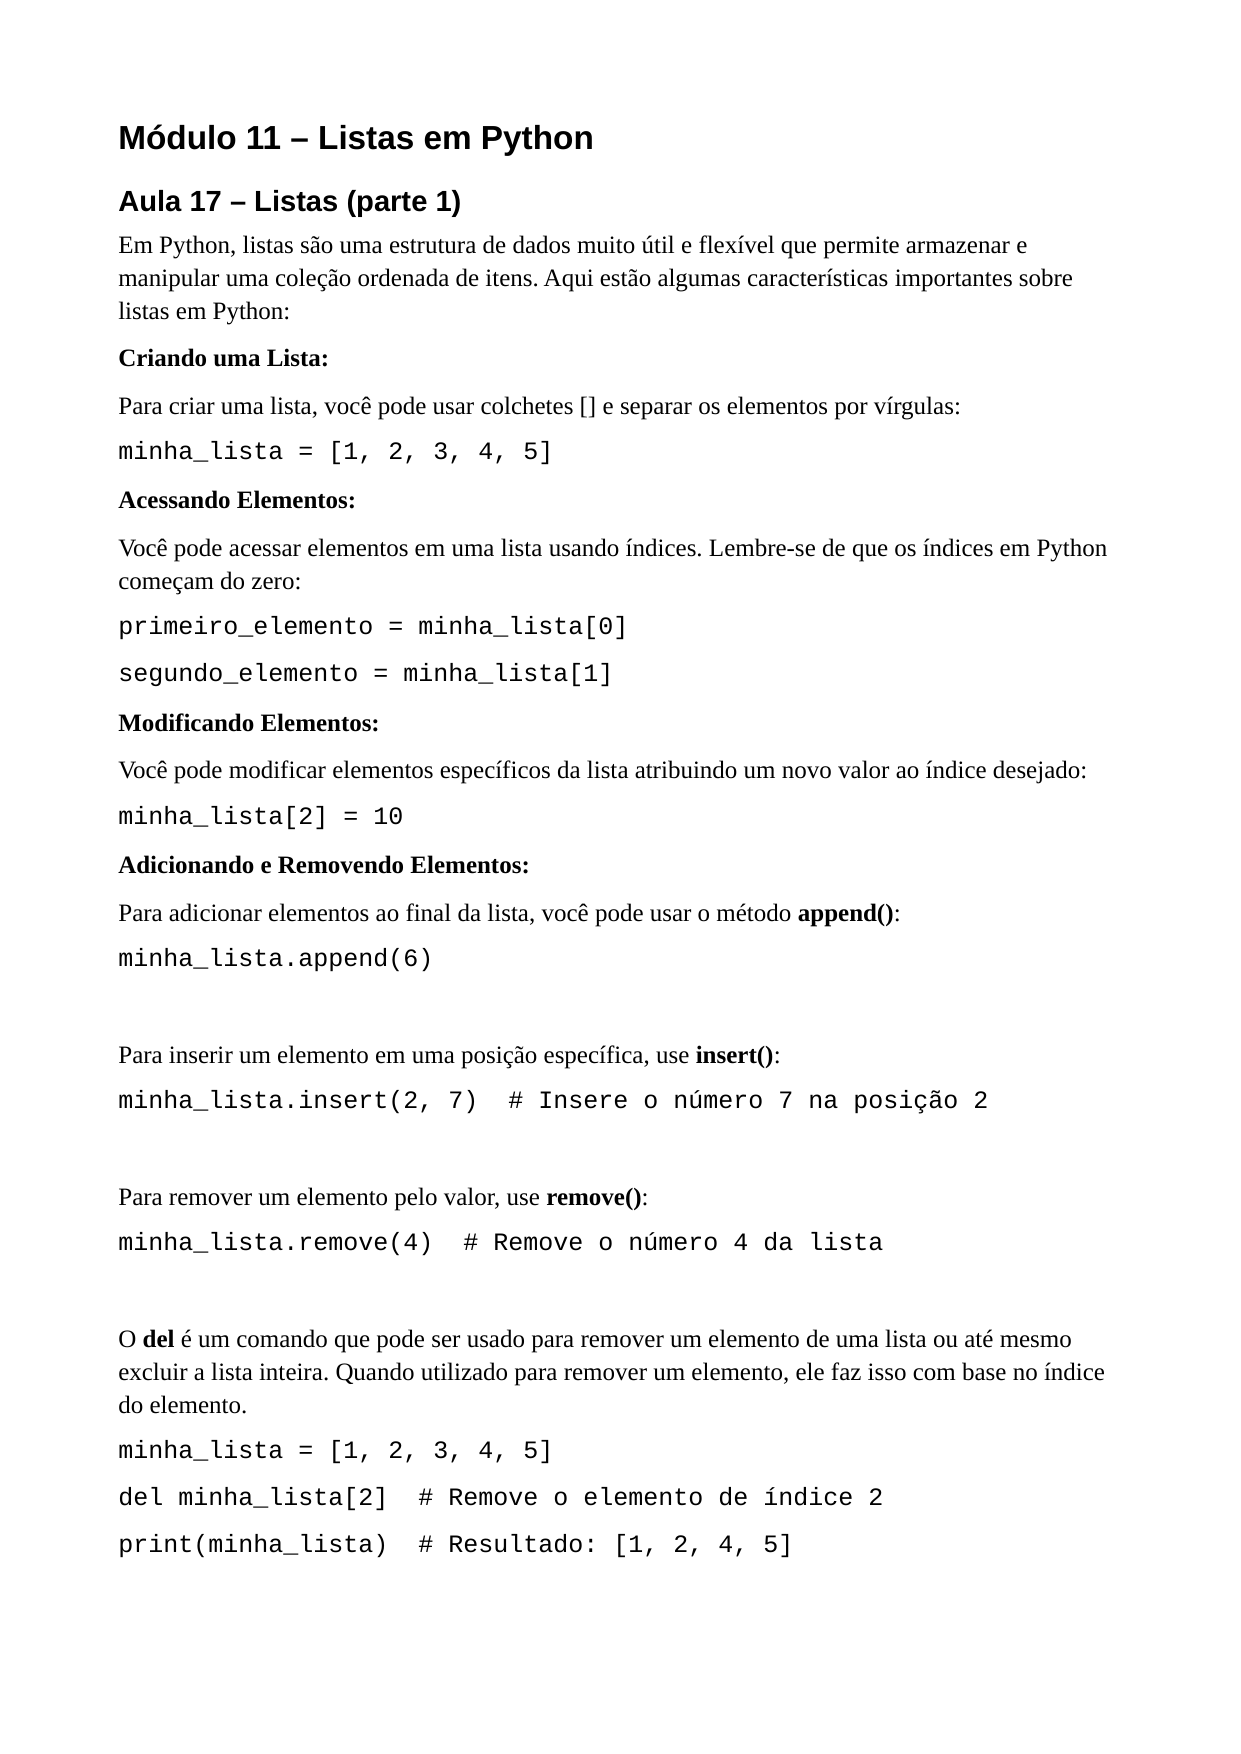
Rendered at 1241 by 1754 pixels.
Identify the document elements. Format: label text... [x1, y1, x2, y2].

subtitle Módulo 11 – Listas em Python [118, 118, 1122, 157]
text Para remover um elemento pelo valor, use remove(): [118, 1182, 1122, 1211]
text minha_lista.remove(4) # Remove o número 4 da lista [118, 1229, 1122, 1258]
text Para adicionar elementos ao final da lista, você pode usar o método append(): [118, 898, 1122, 927]
text minha_lista.insert(2, 7) # Insere o número 7 na posição 2 [118, 1087, 1122, 1116]
text primeiro_elemento = minha_lista[0] [118, 614, 1122, 642]
text print(minha_lista) # Resultado: [1, 2, 4, 5] [118, 1532, 1122, 1560]
text minha_lista = [1, 2, 3, 4, 5] [118, 438, 1122, 467]
text O del é um comando que pode ser usado para remover um elemento de uma lista ou até mesmo excluir a lista inteira. Quando utilizado para remover um elemento, ele faz isso com base no índice do elemento. [118, 1324, 1122, 1419]
text minha_lista.append(6) [118, 946, 1122, 974]
text Modificando Elementos: [118, 708, 1122, 737]
text Você pode acessar elementos em uma lista usando índices. Lembre-se de que os índices em Python começam do zero: [118, 533, 1122, 595]
text minha_lista = [1, 2, 3, 4, 5] [118, 1438, 1122, 1466]
text Para criar uma lista, você pode usar colchetes [] e separar os elementos por vírgulas: [118, 391, 1122, 420]
text del minha_lista[2] # Remove o elemento de índice 2 [118, 1485, 1122, 1513]
text Para inserir um elemento em uma posição específica, use insert(): [118, 1040, 1122, 1068]
text Adicionando e Removendo Elementos: [118, 850, 1122, 879]
text Você pode modificar elementos específicos da lista atribuindo um novo valor ao índice desejado: [118, 756, 1122, 784]
text Em Python, listas são uma estrutura de dados muito útil e flexível que permite armazenar e manipular uma coleção ordenada de itens. Aqui estão algumas características importantes sobre listas em Python: [118, 230, 1122, 324]
text segundo_elemento = minha_lista[1] [118, 661, 1122, 689]
text Criando uma Lista: [118, 343, 1122, 372]
text minha_lista[2] = 10 [118, 803, 1122, 832]
subtitle Aula 17 – Listas (parte 1) [118, 184, 1122, 217]
text Acessando Elementos: [118, 486, 1122, 514]
